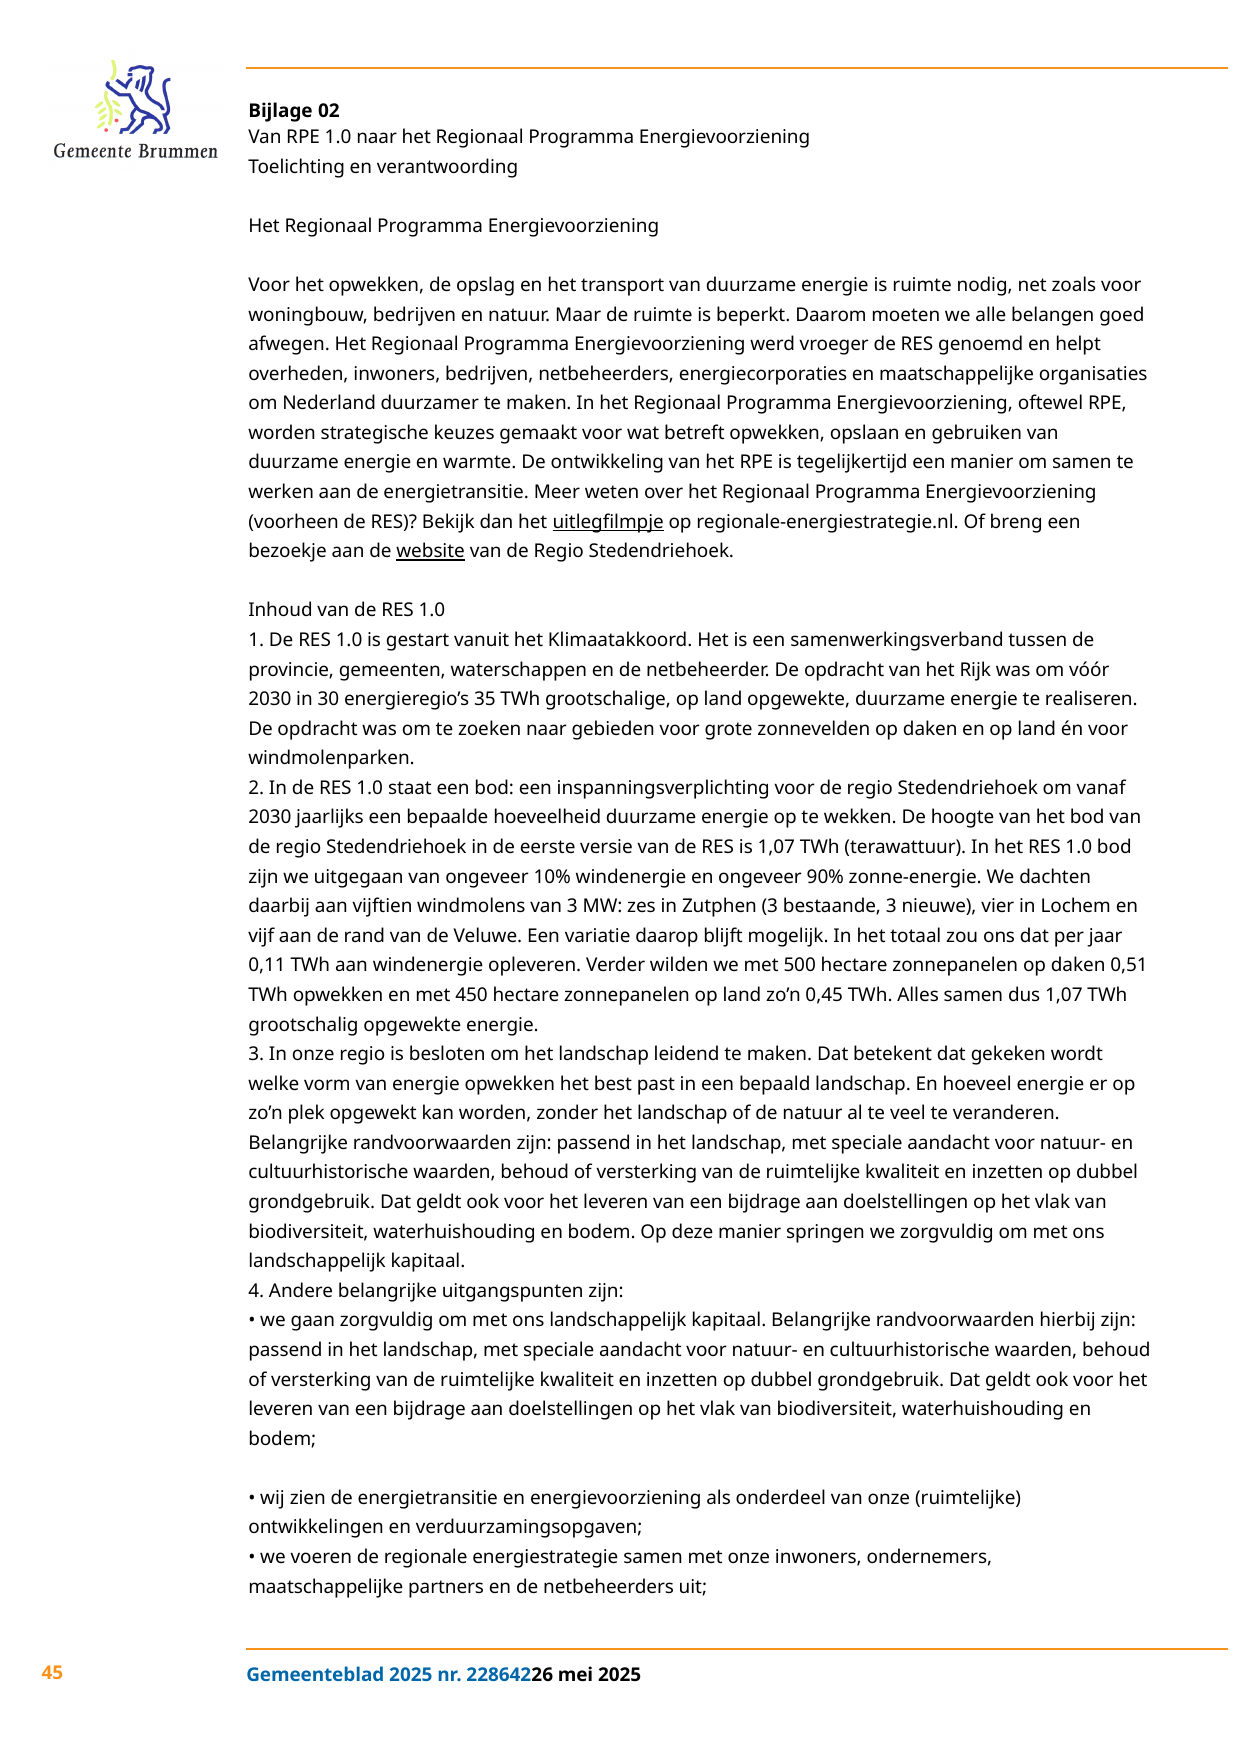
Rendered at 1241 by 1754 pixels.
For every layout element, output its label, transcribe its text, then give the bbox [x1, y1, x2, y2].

text Inhoud van de RES 1.0 [248, 597, 1152, 622]
text • we voeren de regionale energiestrategie samen met onze inwoners, ondernemers, maatschappelijke partners en de netbeheerders uit; [248, 1543, 1152, 1599]
text 2. In de RES 1.0 staat een bod: een inspanningsverplichting voor de regio Stedendriehoek om vanaf 2030 jaarlijks een bepaalde hoeveelheid duurzame energie op te wekken. De hoogte van het bod van de regio Stedendriehoek in de eerste versie van de RES is 1,07 TWh (terawattuur). In het RES 1.0 bod zijn we uitgegaan van ongeveer 10% windenergie en ongeveer 90% zonne-energie. We dachten daarbij aan vijftien windmolens van 3 MW: zes in Zutphen (3 bestaande, 3 nieuwe), vier in Lochem en vijf aan de rand van de Veluwe. Een variatie daarop blijft mogelijk. In het totaal zou ons dat per jaar 0,11 TWh aan windenergie opleveren. Verder wilden we met 500 hectare zonnepanelen op daken 0,51 TWh opwekken en met 450 hectare zonnepanelen op land zo’n 0,45 TWh. Alles samen dus 1,07 TWh grootschalig opgewekte energie. [248, 774, 1152, 1037]
text 1. De RES 1.0 is gestart vanuit het Klimaatakkoord. Het is een samenwerkingsverband tussen de provincie, gemeenten, waterschappen en de netbeheerder. De opdracht van het Rijk was om vóór 2030 in 30 energieregio’s 35 TWh grootschalige, op land opgewekte, duurzame energie te realiseren. De opdracht was om te zoeken naar gebieden voor grote zonnevelden op daken en op land én voor windmolenparken. [248, 626, 1152, 770]
text • we gaan zorgvuldig om met ons landschappelijk kapitaal. Belangrijke randvoorwaarden hierbij zijn: passend in het landschap, met speciale aandacht voor natuur- en cultuurhistorische waarden, behoud of versterking van de ruimtelijke kwaliteit en inzetten op dubbel grondgebruik. Dat geldt ook voor het leveren van een bijdrage aan doelstellingen op het vlak van biodiversiteit, waterhuishouding en bodem; [248, 1307, 1152, 1451]
text Het Regionaal Programma Energievoorziening [248, 212, 1152, 238]
text • wij zien de energietransitie en energievoorziening als onderdeel van onze (ruimtelijke) ontwikkelingen en verduurzamingsopgaven; [248, 1484, 1152, 1539]
picture [41, 47, 231, 172]
text Van RPE 1.0 naar het Regionaal Programma Energievoorziening [248, 123, 1152, 149]
text Toelichting en verantwoording [248, 153, 1152, 179]
text 4. Andere belangrijke uitgangspunten zijn: [248, 1277, 1152, 1303]
text 3. In onze regio is besloten om het landschap leidend te maken. Dat betekent dat gekeken wordt welke vorm van energie opwekken het best past in een bepaald landschap. En hoeveel energie er op zo’n plek opgewekt kan worden, zonder het landschap of de natuur al te veel te veranderen. Belangrijke randvoorwaarden zijn: passend in het landschap, met speciale aandacht voor natuur- en cultuurhistorische waarden, behoud of versterking van de ruimtelijke kwaliteit en inzetten op dubbel grondgebruik. Dat geldt ook voor het leveren van een bijdrage aan doelstellingen op het vlak van biodiversiteit, waterhuishouding en bodem. Op deze manier springen we zorgvuldig om met ons landschappelijk kapitaal. [248, 1040, 1152, 1273]
text Bijlage 02 [248, 95, 1152, 123]
text Voor het opwekken, de opslag en het transport van duurzame energie is ruimte nodig, net zoals voor woningbouw, bedrijven en natuur. Maar de ruimte is beperkt. Daarom moeten we alle belangen goed afwegen. Het Regionaal Programma Energievoorziening werd vroeger de RES genoemd en helpt overheden, inwoners, bedrijven, netbeheerders, energiecorporaties en maatschappelijke organisaties om Nederland duurzamer te maken. In het Regionaal Programma Energievoorziening, oftewel RPE, worden strategische keuzes gemaakt voor wat betreft opwekken, opslaan en gebruiken van duurzame energie en warmte. De ontwikkeling van het RPE is tegelijkertijd een manier om samen te werken aan de energietransitie. Meer weten over het Regionaal Programma Energievoorziening (voorheen de RES)? Bekijk dan het uitlegfilmpje op regionale-energiestrategie.nl. Of breng een bezoekje aan de website van de Regio Stedendriehoek. [248, 271, 1152, 563]
